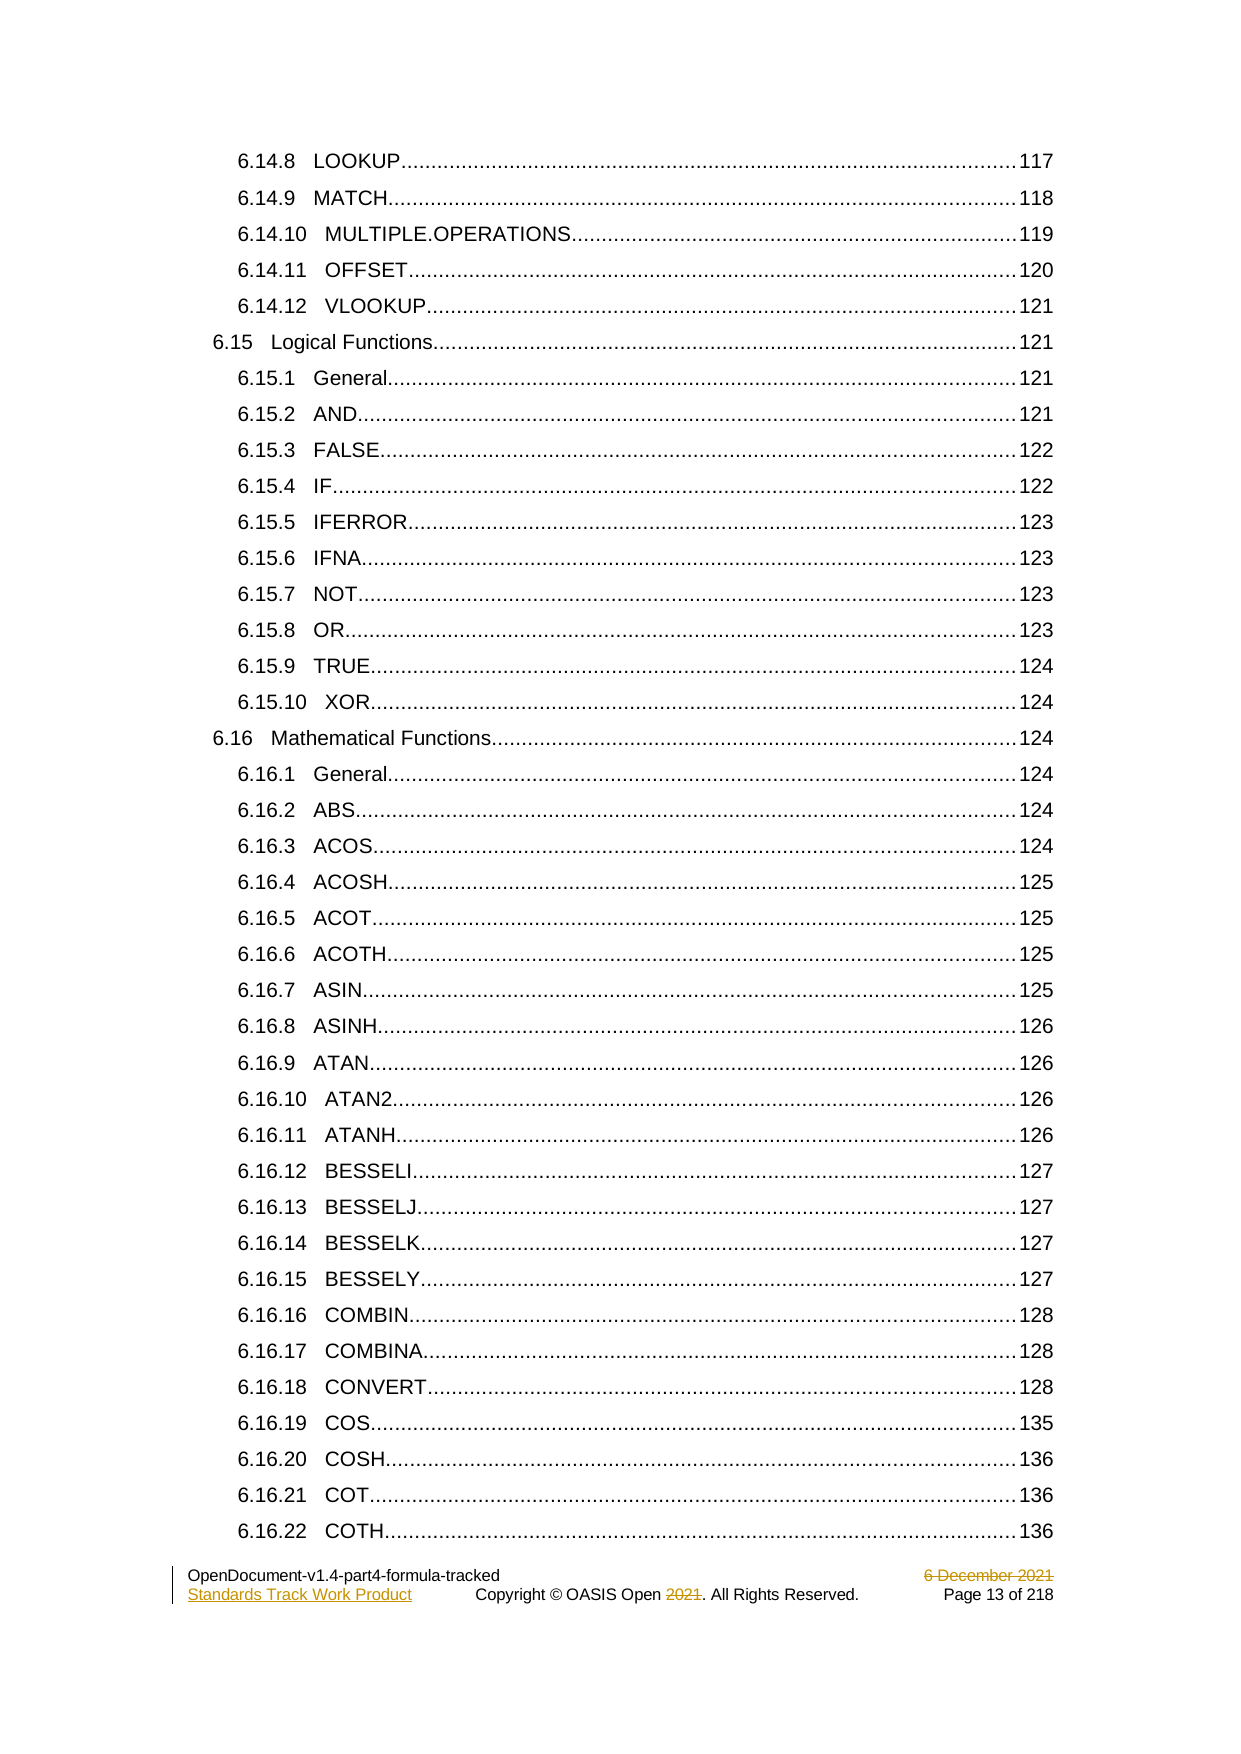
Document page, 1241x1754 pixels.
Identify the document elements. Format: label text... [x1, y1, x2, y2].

text 6.16.1 General 124 [237, 763, 1053, 786]
text 6.14.8 LOOKUP 117 [237, 150, 1053, 173]
text 6.15.10 XOR 124 [237, 691, 1053, 714]
text 6.16.20 COSH 136 [237, 1447, 1053, 1471]
text 6.16.5 ACOT 125 [237, 907, 1053, 930]
text 6.15.7 NOT 123 [237, 582, 1053, 606]
text 6.16.11 ATANH 126 [237, 1123, 1053, 1147]
text 6.15.9 TRUE 124 [237, 654, 1053, 678]
text 6.15.4 IF 122 [237, 474, 1053, 498]
text 6.16.8 ASINH 126 [237, 1015, 1053, 1038]
text 6.16.6 ACOTH 125 [237, 943, 1053, 966]
text 6.14.11 OFFSET 120 [237, 258, 1053, 282]
text 6.15.1 General 121 [237, 366, 1053, 390]
text 6.15.3 FALSE 122 [237, 438, 1053, 462]
text 6.15.6 IFNA 123 [237, 546, 1053, 570]
text 6.15.5 IFERROR 123 [237, 510, 1053, 534]
text 6.15 Logical Functions 121 [212, 330, 1053, 354]
text 6.16.7 ASIN 125 [237, 979, 1053, 1002]
text 6.14.9 MATCH 118 [237, 186, 1053, 209]
text 6.16 Mathematical Functions 124 [212, 727, 1053, 750]
text 6.16.19 COS 135 [237, 1411, 1053, 1435]
text 6.16.2 ABS 124 [237, 799, 1053, 822]
text 6.16.12 BESSELI 127 [237, 1159, 1053, 1183]
text 6.16.17 COMBINA 128 [237, 1339, 1053, 1363]
text 6.16.16 COMBIN 128 [237, 1303, 1053, 1327]
text 6.15.8 OR 123 [237, 618, 1053, 642]
text 6.14.12 VLOOKUP 121 [237, 294, 1053, 318]
text 6.16.9 ATAN 126 [237, 1051, 1053, 1074]
text 6.16.21 COT 136 [237, 1483, 1053, 1507]
text 6.16.10 ATAN2 126 [237, 1087, 1053, 1111]
text 6.16.22 COTH 136 [237, 1519, 1053, 1543]
text 6.16.3 ACOS 124 [237, 835, 1053, 858]
text 6.16.18 CONVERT 128 [237, 1375, 1053, 1399]
text 6.16.13 BESSELJ 127 [237, 1195, 1053, 1219]
text 6.15.2 AND 121 [237, 402, 1053, 426]
text 6.16.14 BESSELK 127 [237, 1231, 1053, 1255]
text 6.14.10 MULTIPLE.OPERATIONS 119 [237, 222, 1053, 246]
text 6.16.15 BESSELY 127 [237, 1267, 1053, 1291]
text 6.16.4 ACOSH 125 [237, 871, 1053, 894]
